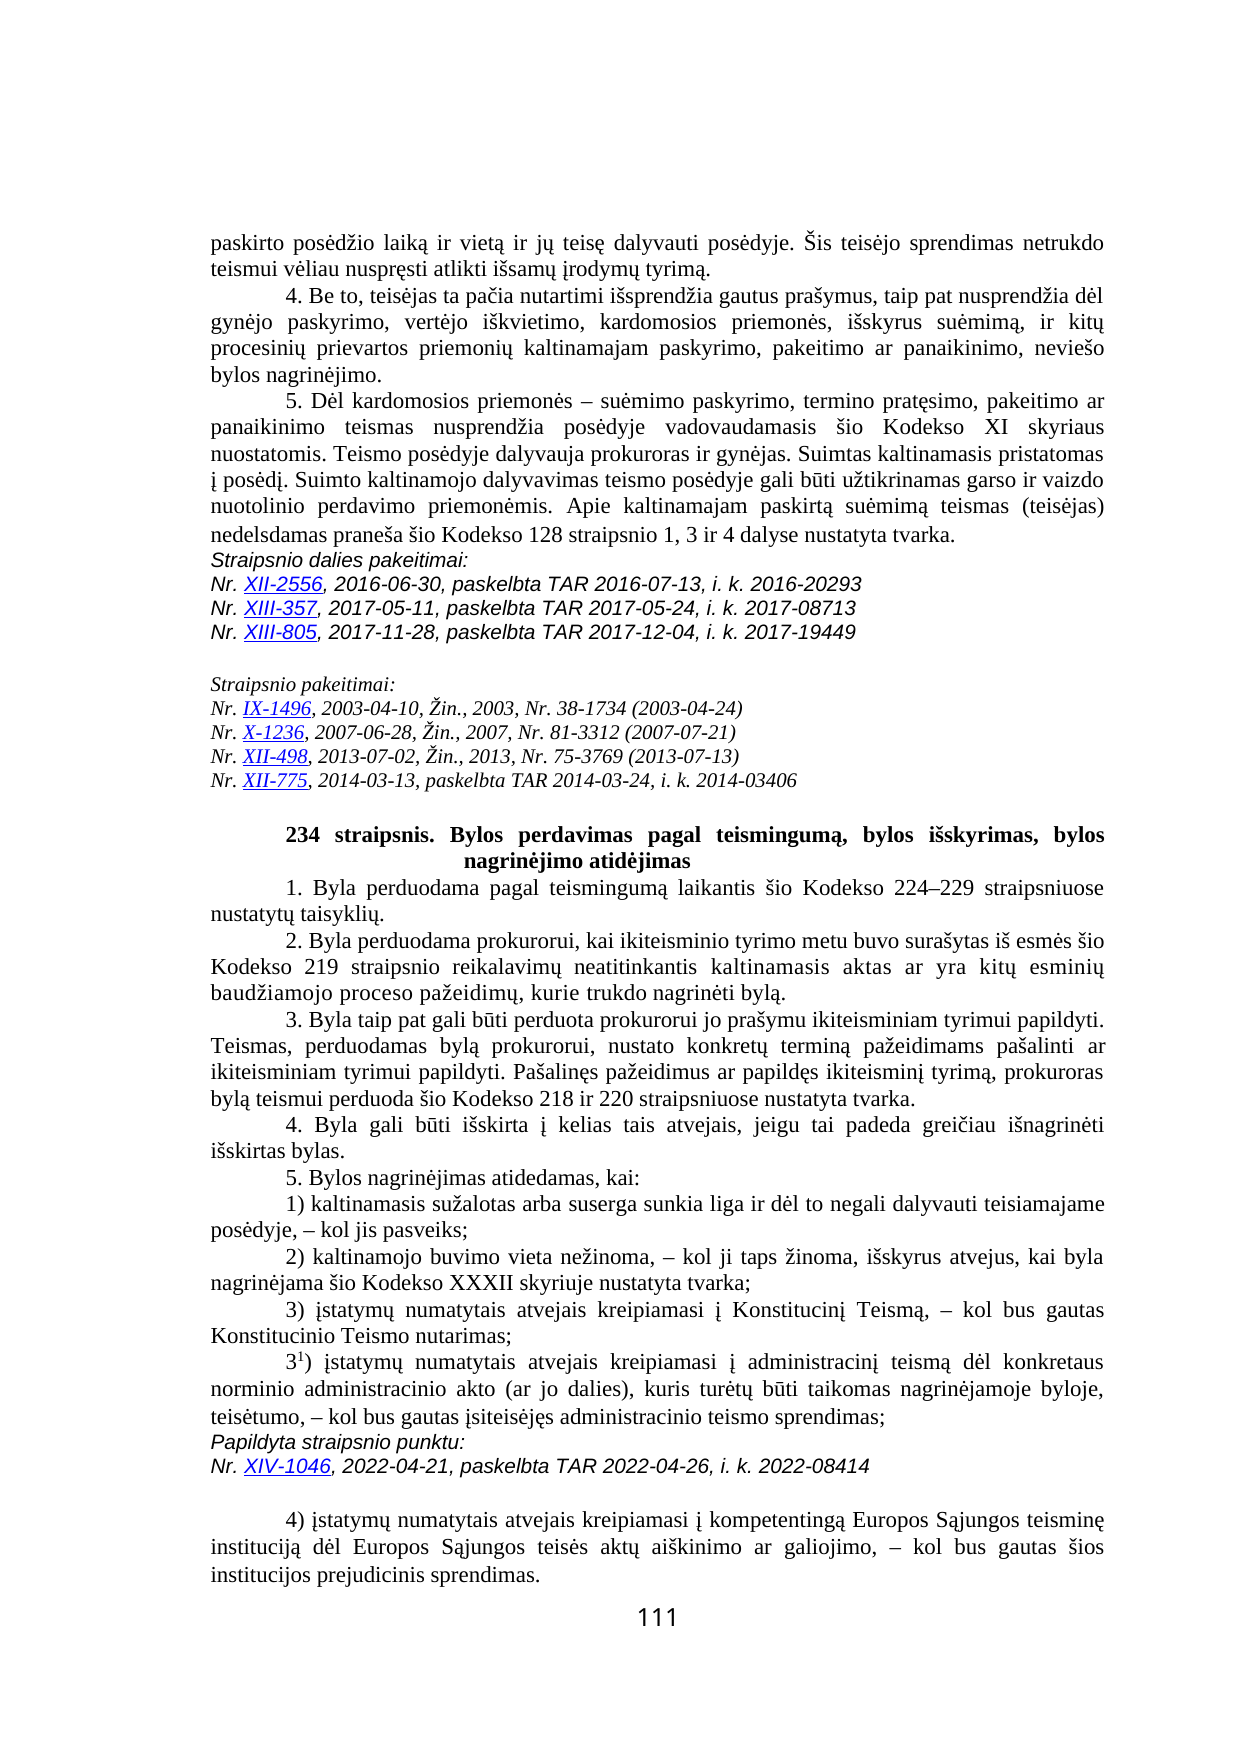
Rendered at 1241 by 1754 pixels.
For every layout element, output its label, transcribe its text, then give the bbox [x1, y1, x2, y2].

text 3. Byla taip pat gali būti perduota prokurorui jo prašymu ikiteisminiam tyrimui papildyti. Teismas, perduodamas bylą prokurorui, nustato konkretų terminą pažeidimams pašalinti ar ikiteisminiam tyrimui papildyti. Pašalinęs pažeidimus ar papildęs ikiteisminį tyrimą, prokuroras bylą teismui perduoda šio Kodekso 218 ir 220 straipsniuose nustatyta tvarka. [210, 1006, 1105, 1111]
text Nr. XII-498, 2013-07-02, Žin., 2013, Nr. 75-3769 (2013-07-13) [210, 744, 1105, 768]
text Papildyta straipsnio punktu: [210, 1430, 1105, 1454]
text 2. Byla perduodama prokurorui, kai ikiteisminio tyrimo metu buvo surašytas iš esmės šio Kodekso 219 straipsnio reikalavimų neatitinkantis kaltinamasis aktas ar yra kitų esminių baudžiamojo proceso pažeidimų, kurie trukdo nagrinėti bylą. [210, 927, 1105, 1006]
text 1) kaltinamasis sužalotas arba suserga sunkia liga ir dėl to negali dalyvauti teisiamajame posėdyje, – kol jis pasveiks; [210, 1190, 1105, 1243]
text Nr. X-1236, 2007-06-28, Žin., 2007, Nr. 81-3312 (2007-07-21) [210, 720, 1105, 744]
text 31) įstatymų numatytais atvejais kreipiamasi į administracinį teismą dėl konkretaus norminio administracinio akto (ar jo dalies), kuris turėtų būti taikomas nagrinėjamoje byloje, teisėtumo, – kol bus gautas įsiteisėjęs administracinio teismo sprendimas; [210, 1348, 1105, 1430]
text 2) kaltinamojo buvimo vieta nežinoma, – kol ji taps žinoma, išskyrus atvejus, kai byla nagrinėjama šio Kodekso XXXII skyriuje nustatyta tvarka; [210, 1243, 1105, 1296]
text 234 straipsnis. Bylos perdavimas pagal teismingumą, bylos išskyrimas, bylos nagrinėjimo atidėjimas [285, 821, 1105, 874]
text Nr. XIII-805, 2017-11-28, paskelbta TAR 2017-12-04, i. k. 2017-19449 [210, 619, 1105, 643]
text 4) įstatymų numatytais atvejais kreipiamasi į kompetentingą Europos Sąjungos teisminę instituciją dėl Europos Sąjungos teisės aktų aiškinimo ar galiojimo, – kol bus gautas šios institucijos prejudicinis sprendimas. [210, 1506, 1105, 1588]
text 3) įstatymų numatytais atvejais kreipiamasi į Konstitucinį Teismą, – kol bus gautas Konstitucinio Teismo nutarimas; [210, 1296, 1105, 1348]
text Nr. XII-2556, 2016-06-30, paskelbta TAR 2016-07-13, i. k. 2016-20293 [210, 572, 1105, 596]
text 5. Dėl kardomosios priemonės – suėmimo paskyrimo, termino pratęsimo, pakeitimo ar panaikinimo teismas nusprendžia posėdyje vadovaudamasis šio Kodekso XI skyriaus nuostatomis. Teismo posėdyje dalyvauja prokuroras ir gynėjas. Suimtas kaltinamasis pristatomas į posėdį. Suimto kaltinamojo dalyvavimas teismo posėdyje gali būti užtikrinamas garso ir vaizdo nuotolinio perdavimo priemonėmis. Apie kaltinamajam paskirtą suėmimą teismas (teisėjas) nedelsdamas praneša šio Kodekso 128 straipsnio 1, 3 ir 4 dalyse nustatyta tvarka. [210, 387, 1105, 548]
text Nr. IX-1496, 2003-04-10, Žin., 2003, Nr. 38-1734 (2003-04-24) [210, 696, 1105, 720]
text 1. Byla perduodama pagal teismingumą laikantis šio Kodekso 224–229 straipsniuose nustatytų taisyklių. [210, 874, 1105, 927]
text Nr. XIII-357, 2017-05-11, paskelbta TAR 2017-05-24, i. k. 2017-08713 [210, 596, 1105, 619]
text 5. Bylos nagrinėjimas atidedamas, kai: [210, 1164, 1105, 1190]
text Nr. XIV-1046, 2022-04-21, paskelbta TAR 2022-04-26, i. k. 2022-08414 [210, 1454, 1105, 1478]
text Straipsnio dalies pakeitimai: [210, 548, 1105, 572]
text paskirto posėdžio laiką ir vietą ir jų teisę dalyvauti posėdyje. Šis teisėjo sprendimas netrukdo teismui vėliau nuspręsti atlikti išsamų įrodymų tyrimą. [210, 229, 1105, 282]
text 4. Byla gali būti išskirta į kelias tais atvejais, jeigu tai padeda greičiau išnagrinėti išskirtas bylas. [210, 1111, 1105, 1164]
text Straipsnio pakeitimai: [210, 672, 1105, 696]
text 4. Be to, teisėjas ta pačia nutartimi išsprendžia gautus prašymus, taip pat nusprendžia dėl gynėjo paskyrimo, vertėjo iškvietimo, kardomosios priemonės, išskyrus suėmimą, ir kitų procesinių prievartos priemonių kaltinamajam paskyrimo, pakeitimo ar panaikinimo, neviešo bylos nagrinėjimo. [210, 282, 1105, 387]
text Nr. XII-775, 2014-03-13, paskelbta TAR 2014-03-24, i. k. 2014-03406 [210, 768, 1105, 792]
